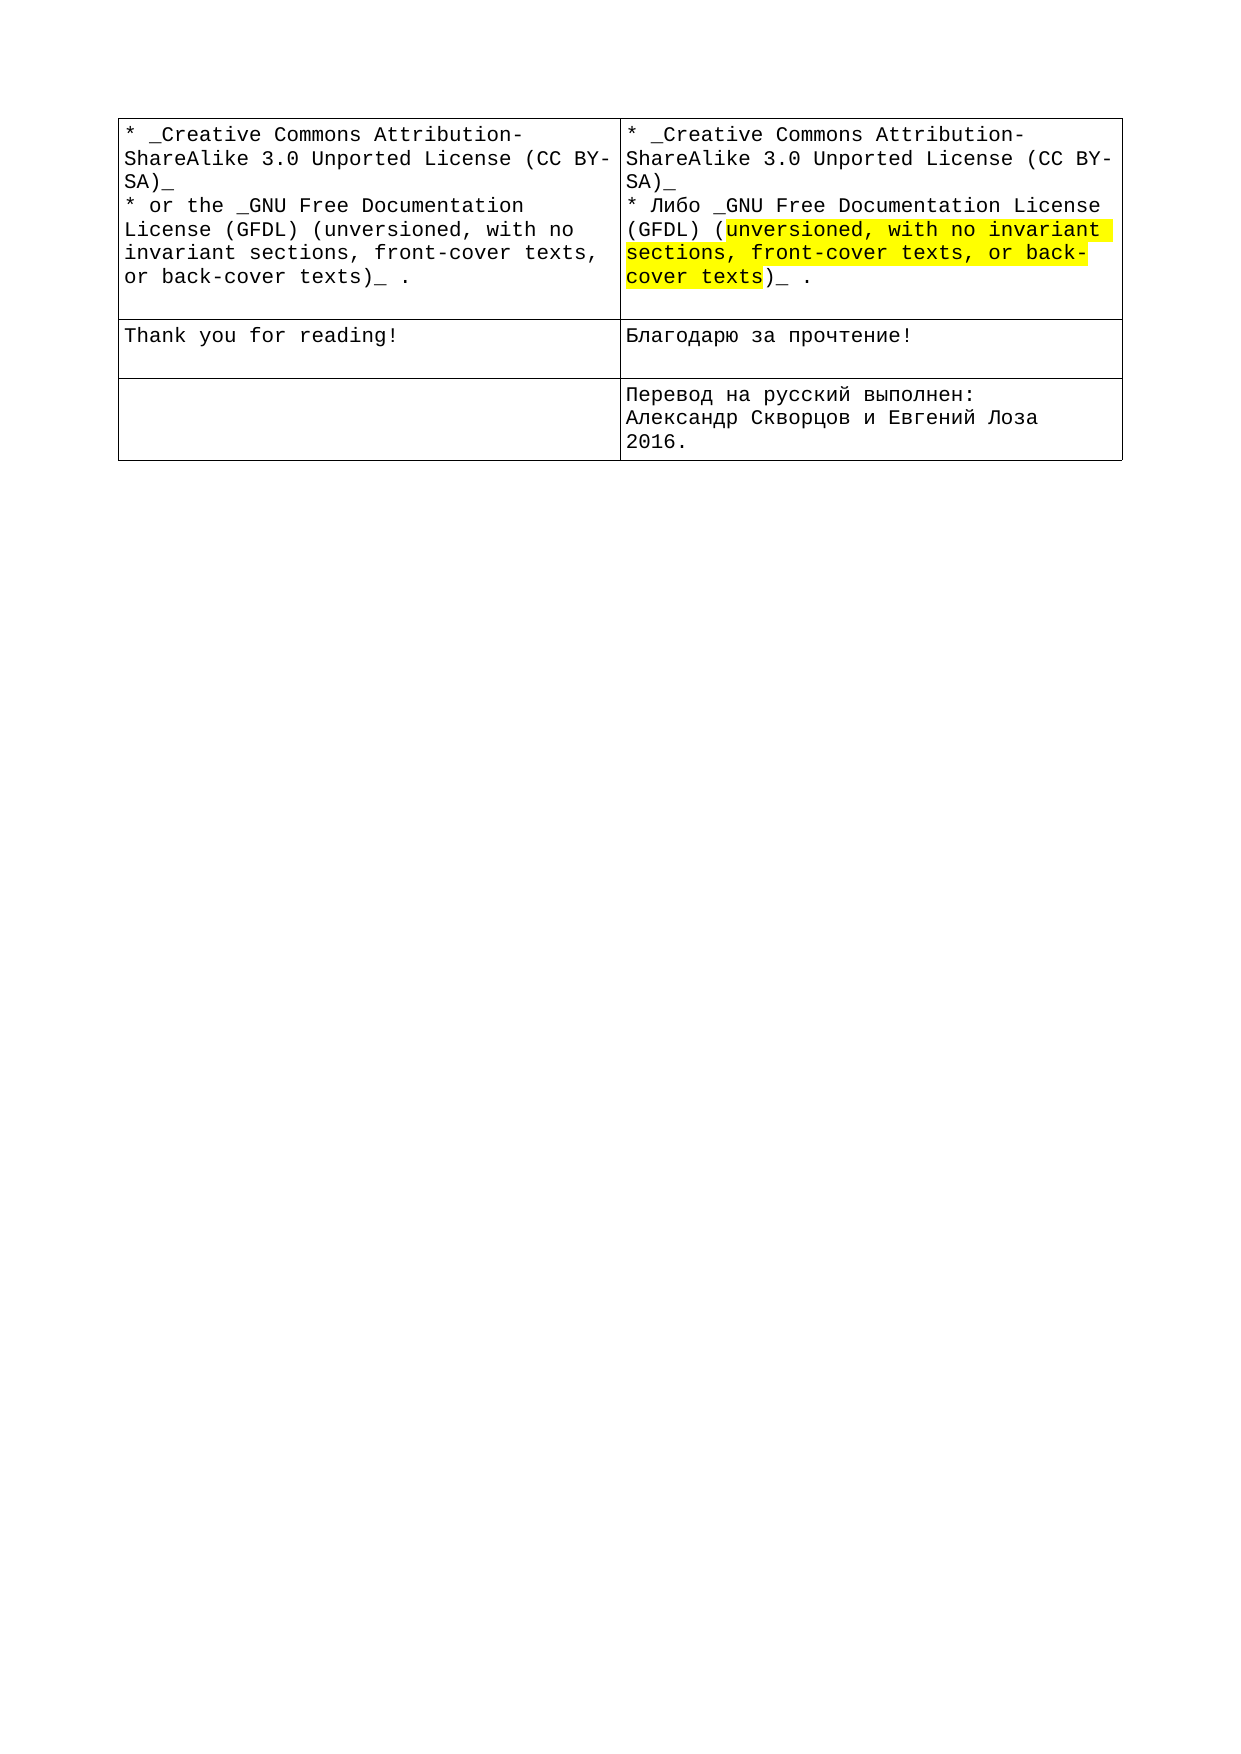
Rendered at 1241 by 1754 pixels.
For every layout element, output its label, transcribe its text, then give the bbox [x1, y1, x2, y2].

table_cell Thank you for reading! [119, 320, 620, 378]
table_cell [119, 379, 620, 460]
table_cell Благодарю за прочтение! [621, 320, 1122, 378]
table_cell * _Creative Commons Attribution-ShareAlike 3.0 Unported License (CC BY-SA)_ * or the _GNU Free Documentation License (GFDL) (unversioned, with no invariant sections, front-cover texts, or back-cover texts)_ . [119, 119, 620, 319]
table_cell Перевод на русский выполнен: Александр Скворцов и Евгений Лоза 2016. [621, 379, 1122, 460]
table_cell * _Creative Commons Attribution-ShareAlike 3.0 Unported License (CC BY-SA)_ * Либо _GNU Free Documentation License (GFDL) (unversioned, with no invariant sections, front-cover texts, or back-cover texts)_ . [621, 119, 1122, 319]
